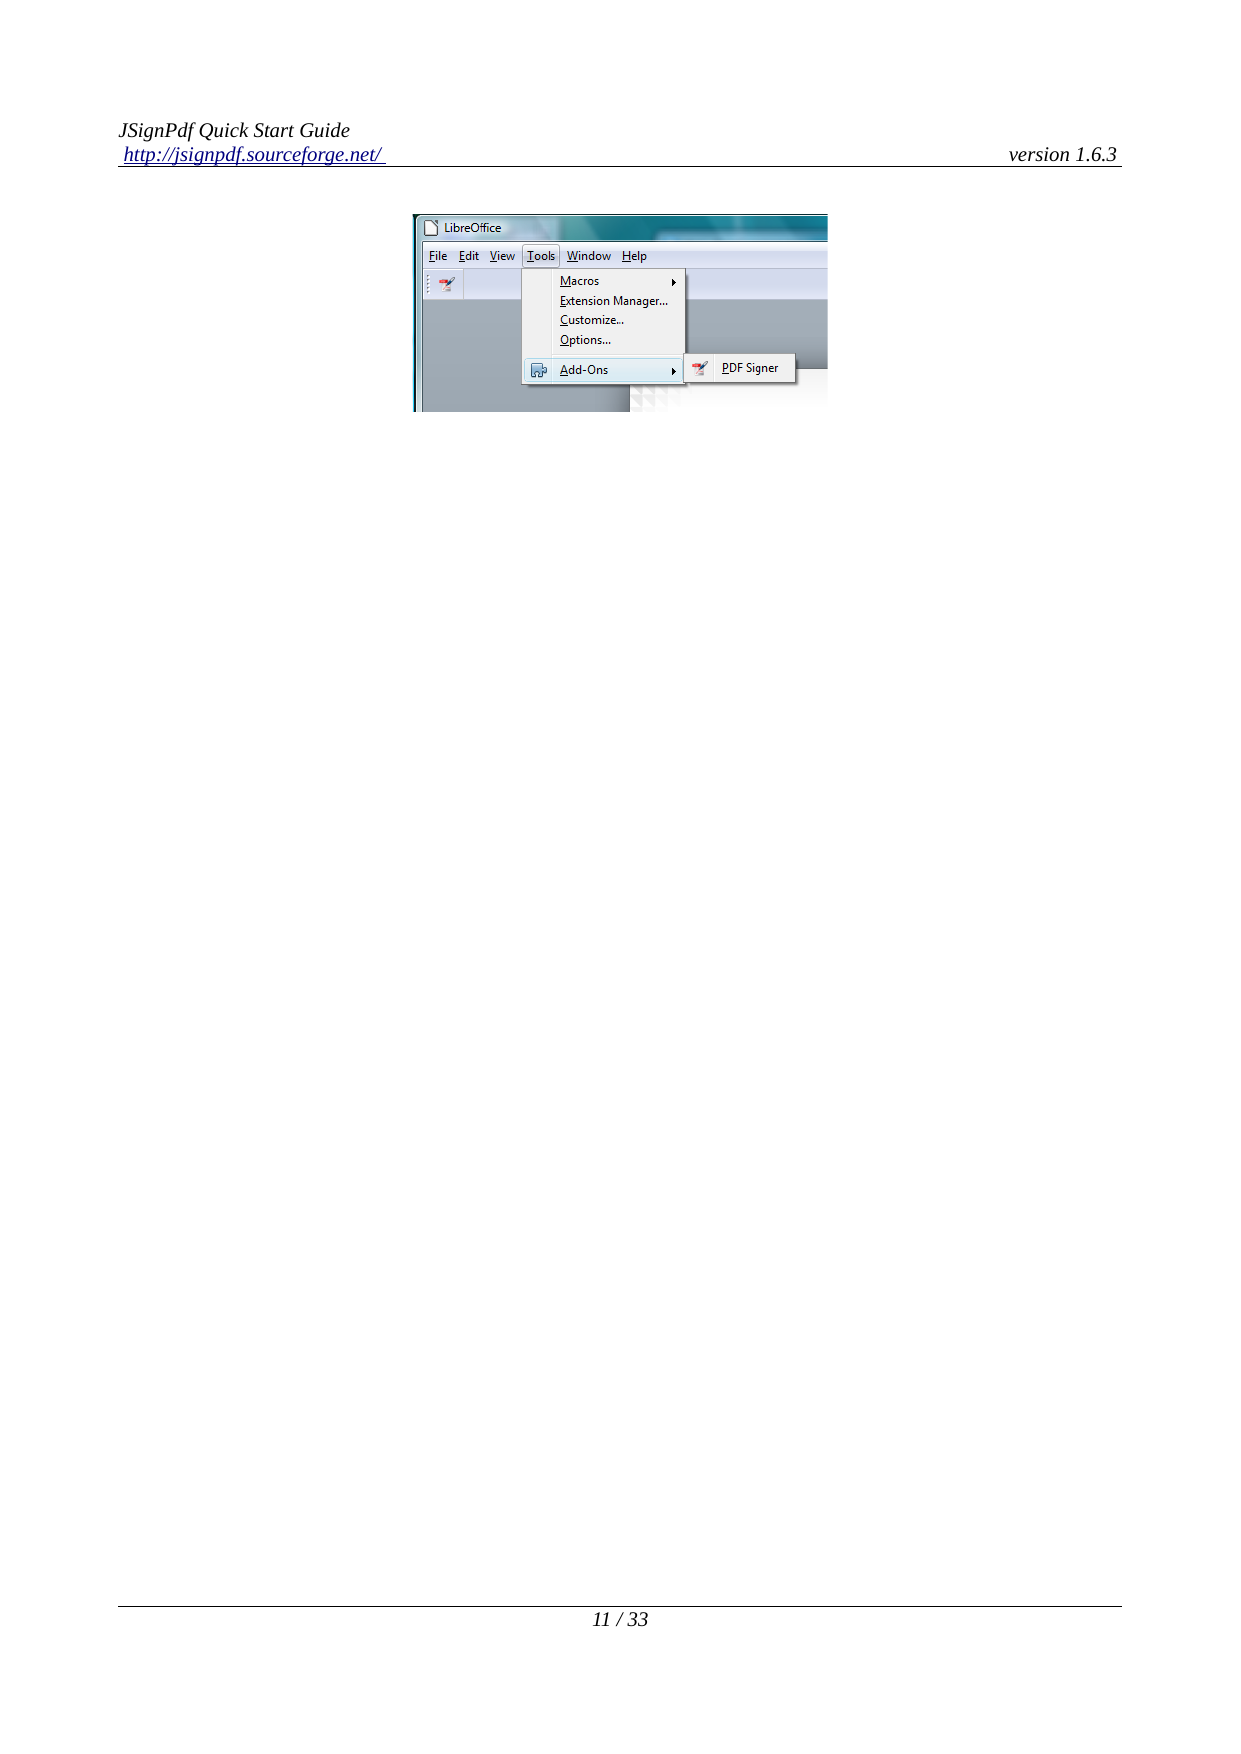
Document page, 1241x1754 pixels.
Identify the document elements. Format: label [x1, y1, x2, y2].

picture [412, 214, 828, 412]
